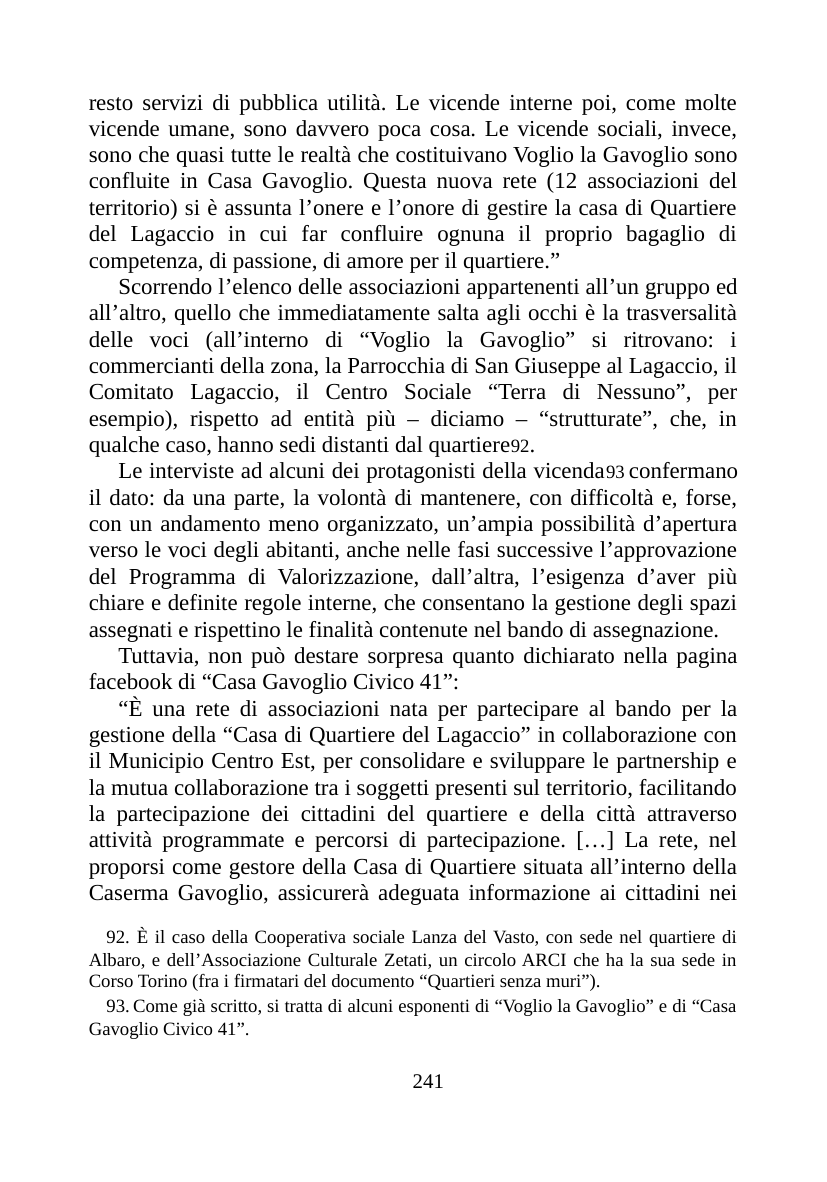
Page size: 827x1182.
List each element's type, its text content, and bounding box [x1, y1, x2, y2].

text “È una rete di associazioni nata per partecipare al bando per la gestione della “Casa di Quartiere del Lagaccio” in collaborazione con il Municipio Centro Est, per consolidare e sviluppare le partnership e la mutua collaborazione tra i soggetti presenti sul territorio, facilitando la partecipazione dei cittadini del quartiere e della città attraverso attività programmate e percorsi di partecipazione. […] La rete, nel proporsi come gestore della Casa di Quartiere situata all’interno della Caserma Gavoglio, assicurerà adeguata informazione ai cittadini nei [88, 695, 738, 906]
text Tuttavia, non può destare sorpresa quanto dichiarato nella pagina facebook di “Casa Gavoglio Civico 41”: [88, 642, 738, 695]
text resto servizi di pubblica utilità. Le vicende interne poi, come molte vicende umane, sono davvero poca cosa. Le vicende sociali, invece, sono che quasi tutte le realtà che costituivano Voglio la Gavoglio sono confluite in Casa Gavoglio. Questa nuova rete (12 associazioni del territorio) si è assunta l’onere e l’onore di gestire la casa di Quartiere del Lagaccio in cui far confluire ognuna il proprio bagaglio di competenza, di passione, di amore per il quartiere.” [88, 88, 738, 273]
text È il caso della Cooperativa sociale Lanza del Vasto, con sede nel quartiere di Albaro, e dell’Associazione Culturale Zetati, un circolo ARCI che ha la sua sede in Corso Torino (fra i firmatari del documento “Quartieri senza muri”). [88, 923, 738, 992]
text Come già scritto, si tratta di alcuni esponenti di “Voglio la Gavoglio” e di “Casa Gavoglio Civico 41”. [88, 992, 738, 1039]
text Le interviste ad alcuni dei protagonisti della vicenda confermano il dato: da una parte, la volontà di mantenere, con difficoltà e, forse, con un andamento meno organizzato, un’ampia possibilità d’apertura verso le voci degli abitanti, anche nelle fasi successive l’approvazione del Programma di Valorizzazione, dall’altra, l’esigenza d’aver più chiare e definite regole interne, che consentano la gestione degli spazi assegnati e rispettino le finalità contenute nel bando di assegnazione. [88, 457, 738, 642]
text Scorrendo l’elenco delle associazioni appartenenti all’un gruppo ed all’altro, quello che immediatamente salta agli occhi è la trasversalità delle voci (all’interno di “Voglio la Gavoglio” si ritrovano: i commercianti della zona, la Parrocchia di San Giuseppe al Lagaccio, il Comitato Lagaccio, il Centro Sociale “Terra di Nessuno”, per esempio), rispetto ad entità più – diciamo – “strutturate”, che, in qualche caso, hanno sedi distanti dal quartiere. [88, 273, 738, 457]
